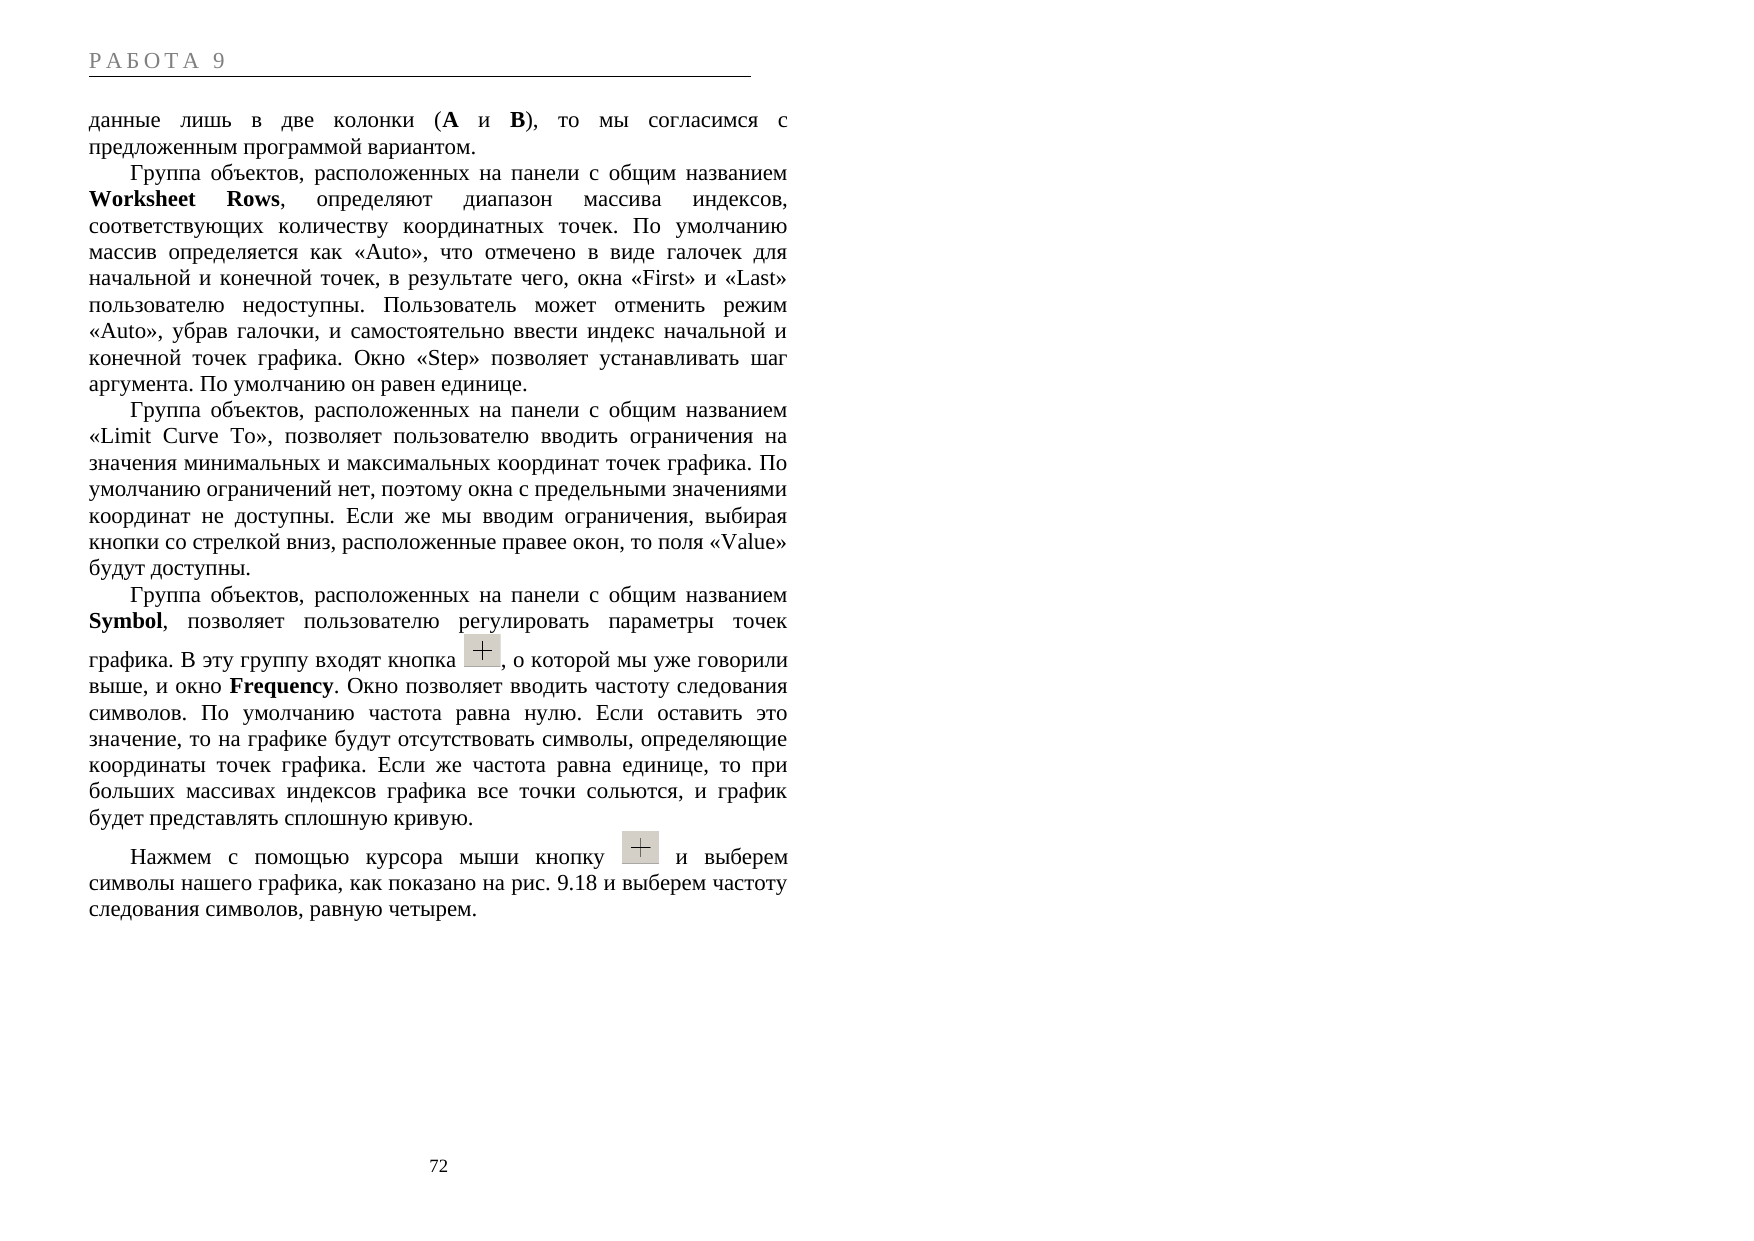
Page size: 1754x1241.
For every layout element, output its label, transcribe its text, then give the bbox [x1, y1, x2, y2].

text Группа объектов, расположенных на панели с общим названием Worksheet Rows, определяют диапазон массива индексов, соответствующих количеству координатных точек. По умолчанию массив определяется как «Auto», что отмечено в виде галочек для начальной и конечной точек, в результате чего, окна «First» и «Last» пользователю недоступны. Пользователь может отменить режим «Auto», убрав галочки, и самостоятельно ввести индекс начальной и конечной точек графика. Окно «Step» позволяет устанавливать шаг аргумента. По умолчанию он равен единице. [89, 159, 788, 396]
text данные лишь в две колонки (А и В), то мы согласимся с предложенным программой вариантом. [89, 106, 788, 159]
picture [621, 830, 659, 864]
text Группа объектов, расположенных на панели с общим названием Symbol, позволяет пользователю регулировать параметры точек графика. В эту группу входят кнопка , о которой мы уже говорили выше, и окно Frequency. Окно позволяет вводить частоту следования символов. По умолчанию частота равна нулю. Если оставить это значение, то на графике будут отсутствовать символы, определяющие координаты точек графика. Если же частота равна единице, то при больших массивах индексов графика все точки сольются, и график будет представлять сплошную кривую. [89, 581, 788, 830]
text Нажмем с помощью курсора мыши кнопку и выберем символы нашего графика, как показано на рис. 9.18 и выберем частоту следования символов, равную четырем. [89, 830, 788, 922]
picture [463, 633, 501, 667]
text Группа объектов, расположенных на панели с общим названием «Limit Curve To», позволяет пользователю вводить ограничения на значения минимальных и максимальных координат точек графика. По умолчанию ограничений нет, поэтому окна с предельными значениями координат не доступны. Если же мы вводим ограничения, выбирая кнопки со стрелкой вниз, расположенные правее окон, то поля «Value» будут доступны. [89, 396, 788, 581]
